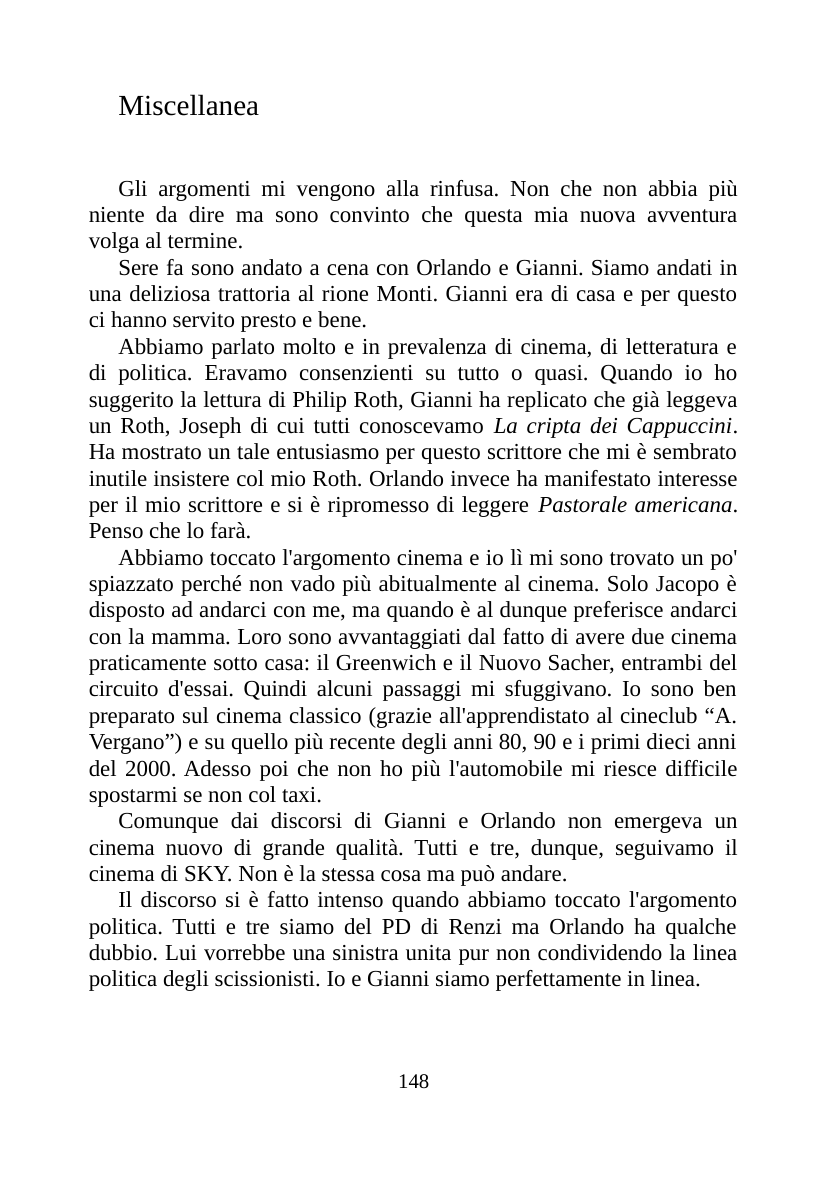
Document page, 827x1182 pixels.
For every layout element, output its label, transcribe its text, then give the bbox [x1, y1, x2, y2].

text Abbiamo toccato l'argomento cinema e io lì mi sono trovato un po' spiazzato perché non vado più abitualmente al cinema. Solo Jacopo è disposto ad andarci con me, ma quando è al dunque preferisce andarci con la mamma. Loro sono avvantaggiati dal fatto di avere due cinema praticamente sotto casa: il Greenwich e il Nuovo Sacher, entrambi del circuito d'essai. Quindi alcuni passaggi mi sfuggivano. Io sono ben preparato sul cinema classico (grazie all'apprendistato al cineclub “A. Vergano”) e su quello più recente degli anni 80, 90 e i primi dieci anni del 2000. Adesso poi che non ho più l'automobile mi riesce difficile spostarmi se non col taxi. [88, 544, 738, 807]
text Il discorso si è fatto intenso quando abbiamo toccato l'argomento politica. Tutti e tre siamo del PD di Renzi ma Orlando ha qualche dubbio. Lui vorrebbe una sinistra unita pur non condividendo la linea politica degli scissionisti. Io e Gianni siamo perfettamente in linea. [88, 886, 738, 992]
text Gli argomenti mi vengono alla rinfusa. Non che non abbia più niente da dire ma sono convinto che questa mia nuova avventura volga al termine. [88, 175, 738, 254]
subtitle Miscellanea [88, 88, 738, 122]
text Comunque dai discorsi di Gianni e Orlando non emergeva un cinema nuovo di grande qualità. Tutti e tre, dunque, seguivamo il cinema di SKY. Non è la stessa cosa ma può andare. [88, 807, 738, 886]
text Sere fa sono andato a cena con Orlando e Gianni. Siamo andati in una deliziosa trattoria al rione Monti. Gianni era di casa e per questo ci hanno servito presto e bene. [88, 254, 738, 333]
text Abbiamo parlato molto e in prevalenza di cinema, di letteratura e di politica. Eravamo consenzienti su tutto o quasi. Quando io ho suggerito la lettura di Philip Roth, Gianni ha replicato che già leggeva un Roth, Joseph di cui tutti conoscevamo La cripta dei Cappuccini. Ha mostrato un tale entusiasmo per questo scrittore che mi è sembrato inutile insistere col mio Roth. Orlando invece ha manifestato interesse per il mio scrittore e si è ripromesso di leggere Pastorale americana. Penso che lo farà. [88, 333, 738, 544]
